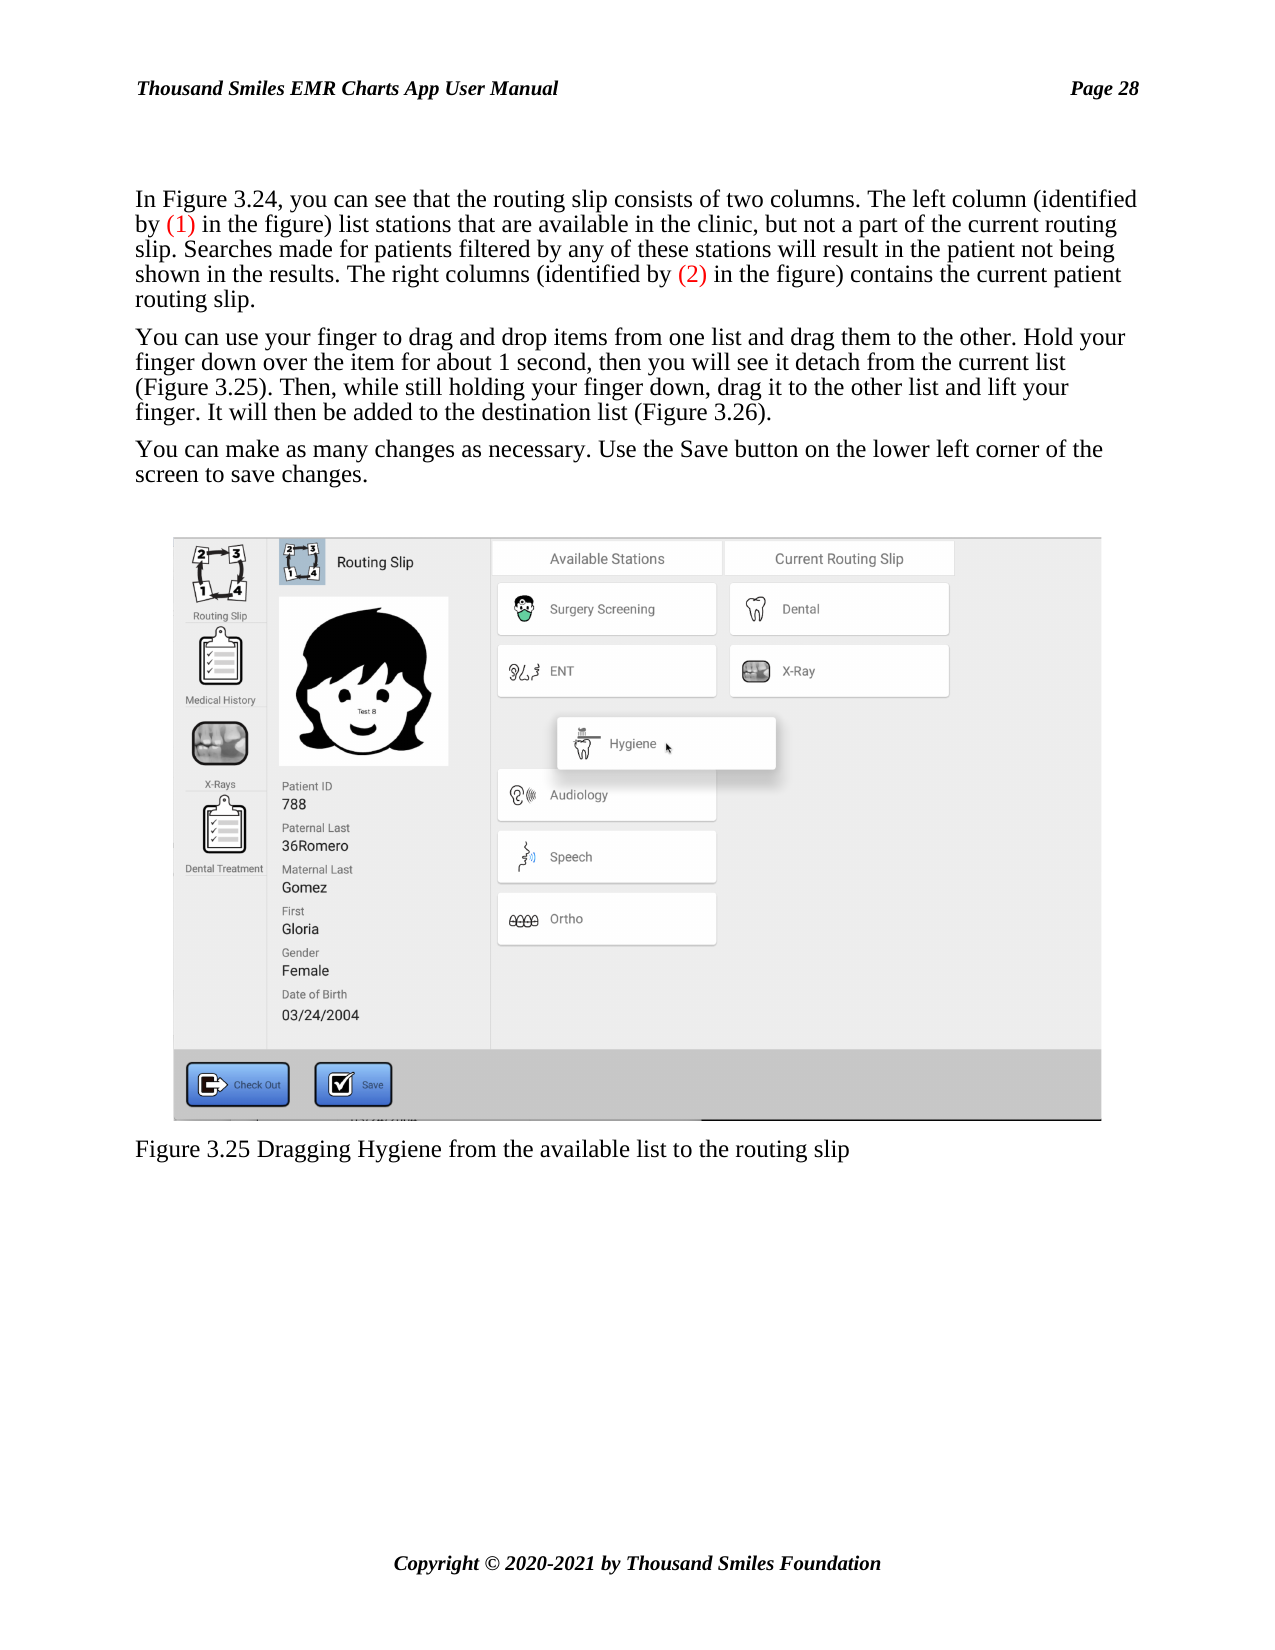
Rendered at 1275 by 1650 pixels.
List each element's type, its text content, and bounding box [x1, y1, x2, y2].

text You can use your finger to drag and drop items from one list and drag them to the other. Hold your finger down over the item for about 1 second, then you will see it detach from the current list (Figure 3.25). Then, while still holding your finger down, drag it to the other list and lift your finger. It will then be added to the destination list (Figure 3.26). [135, 325, 1140, 425]
text You can make as many changes as necessary. Use the Save button on the lower left corner of the screen to save changes. [135, 437, 1140, 487]
picture [173, 537, 1102, 1121]
text Figure 3.25 Dragging Hygiene from the available list to the routing slip [135, 1137, 1140, 1162]
text In Figure 3.24, you can see that the routing slip consists of two columns. The left column (identified by (1) in the figure) list stations that are available in the clinic, but not a part of the current routing slip. Searches made for patients filtered by any of these stations will result in the patient not being shown in the results. The right columns (identified by (2) in the figure) contains the current patient routing slip. [135, 187, 1140, 312]
